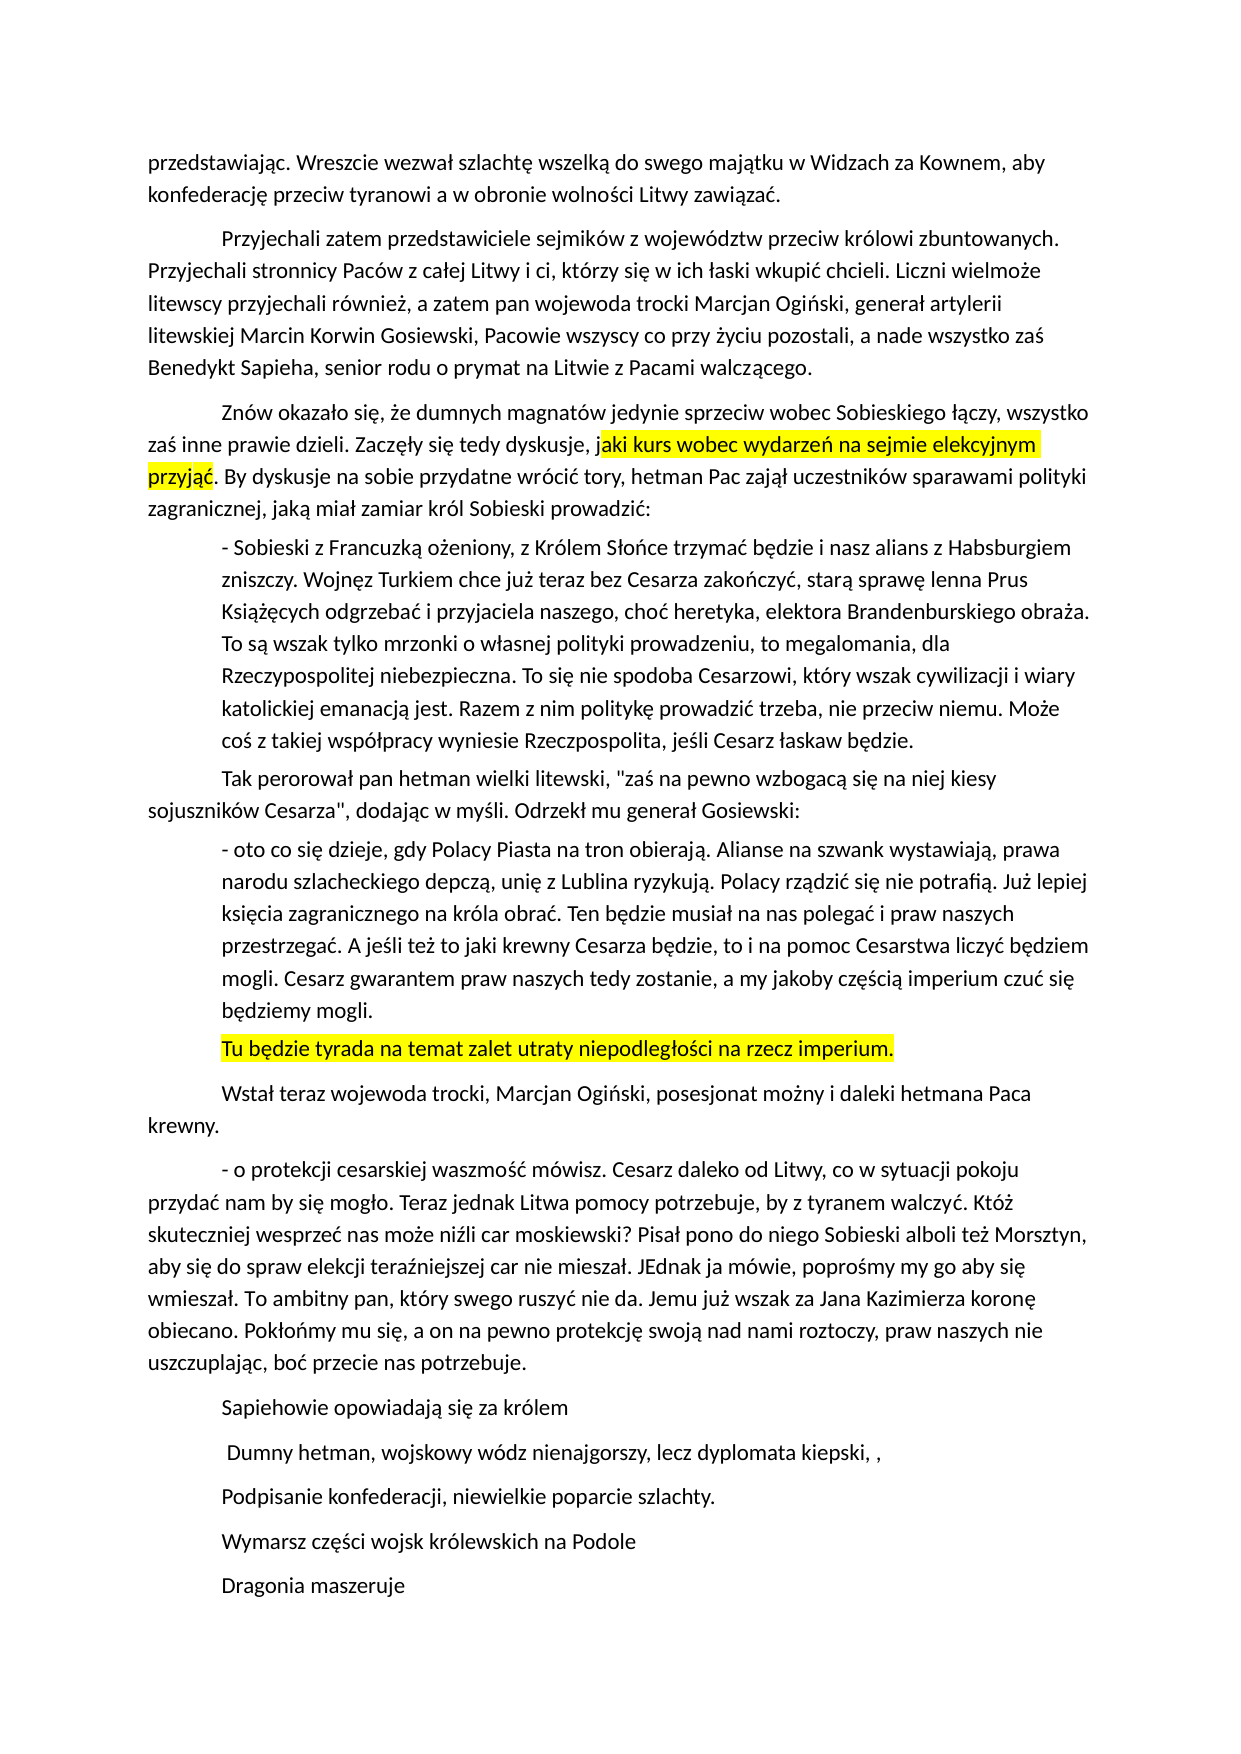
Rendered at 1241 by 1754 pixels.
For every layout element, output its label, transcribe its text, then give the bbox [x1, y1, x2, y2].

text przedstawiając. Wreszcie wezwał szlachtę wszelką do swego majątku w Widzach za Kownem, aby konfederację przeciw tyranowi a w obronie wolności Litwy zawiązać. [148, 148, 1093, 208]
text - Sobieski z Francuzką ożeniony, z Królem Słońce trzymać będzie i nasz alians z Habsburgiem zniszczy. Wojnęz Turkiem chce już teraz bez Cesarza zakończyć, starą sprawę lenna Prus Książęcych odgrzebać i przyjaciela naszego, choć heretyka, elektora Brandenburskiego obraża. To są wszak tylko mrzonki o własnej polityki prowadzeniu, to megalomania, dla Rzeczypospolitej niebezpieczna. To się nie spodoba Cesarzowi, który wszak cywilizacji i wiary katolickiej emanacją jest. Razem z nim politykę prowadzić trzeba, nie przeciw niemu. Może coś z takiej współpracy wyniesie Rzeczpospolita, jeśli Cesarz łaskaw będzie. [221, 533, 1093, 754]
text Sapiehowie opowiadają się za królem [148, 1393, 1093, 1421]
text Dumny hetman, wojskowy wódz nienajgorszy, lecz dyplomata kiepski, , [148, 1438, 1093, 1466]
text - o protekcji cesarskiej waszmość mówisz. Cesarz daleko od Litwy, co w sytuacji pokoju przydać nam by się mogło. Teraz jednak Litwa pomocy potrzebuje, by z tyranem walczyć. Któż skuteczniej wesprzeć nas może niźli car moskiewski? Pisał pono do niego Sobieski alboli też Morsztyn, aby się do spraw elekcji teraźniejszej car nie mieszał. JEdnak ja mówie, poprośmy my go aby się wmieszał. To ambitny pan, który swego ruszyć nie da. Jemu już wszak za Jana Kazimierza koronę obiecano. Pokłońmy mu się, a on na pewno protekcję swoją nad nami roztoczy, praw naszych nie uszczuplając, boć przecie nas potrzebuje. [148, 1155, 1093, 1377]
text Przyjechali zatem przedstawiciele sejmików z województw przeciw królowi zbuntowanych. Przyjechali stronnicy Paców z całej Litwy i ci, którzy się w ich łaski wkupić chcieli. Liczni wielmoże litewscy przyjechali również, a zatem pan wojewoda trocki Marcjan Ogiński, generał artylerii litewskiej Marcin Korwin Gosiewski, Pacowie wszyscy co przy życiu pozostali, a nade wszystko zaś Benedykt Sapieha, senior rodu o prymat na Litwie z Pacami walczącego. [148, 224, 1093, 381]
text Dragonia maszeruje [148, 1571, 1093, 1599]
text Wstał teraz wojewoda trocki, Marcjan Ogiński, posesjonat możny i daleki hetmana Paca krewny. [148, 1079, 1093, 1139]
text Wymarsz części wojsk królewskich na Podole [148, 1527, 1093, 1555]
text Podpisanie konfederacji, niewielkie poparcie szlachty. [148, 1482, 1093, 1510]
text Znów okazało się, że dumnych magnatów jedynie sprzeciw wobec Sobieskiego łączy, wszystko zaś inne prawie dzieli. Zaczęły się tedy dyskusje, jaki kurs wobec wydarzeń na sejmie elekcyjnym przyjąć. By dyskusje na sobie przydatne wrócić tory, hetman Pac zajął uczestników sparawami polityki zagranicznej, jaką miał zamiar król Sobieski prowadzić: [148, 398, 1093, 522]
text Tu będzie tyrada na temat zalet utraty niepodległości na rzecz imperium. [148, 1034, 1093, 1062]
text - oto co się dzieje, gdy Polacy Piasta na tron obierają. Alianse na szwank wystawiają, prawa narodu szlacheckiego depczą, unię z Lublina ryzykują. Polacy rządzić się nie potrafią. Już lepiej księcia zagranicznego na króla obrać. Ten będzie musiał na nas polegać i praw naszych przestrzegać. A jeśli też to jaki krewny Cesarza będzie, to i na pomoc Cesarstwa liczyć będziem mogli. Cesarz gwarantem praw naszych tedy zostanie, a my jakoby częścią imperium czuć się będziemy mogli. [221, 835, 1093, 1024]
text Tak perorował pan hetman wielki litewski, "zaś na pewno wzbogacą się na niej kiesy sojuszników Cesarza", dodając w myśli. Odrzekł mu generał Gosiewski: [148, 764, 1093, 824]
